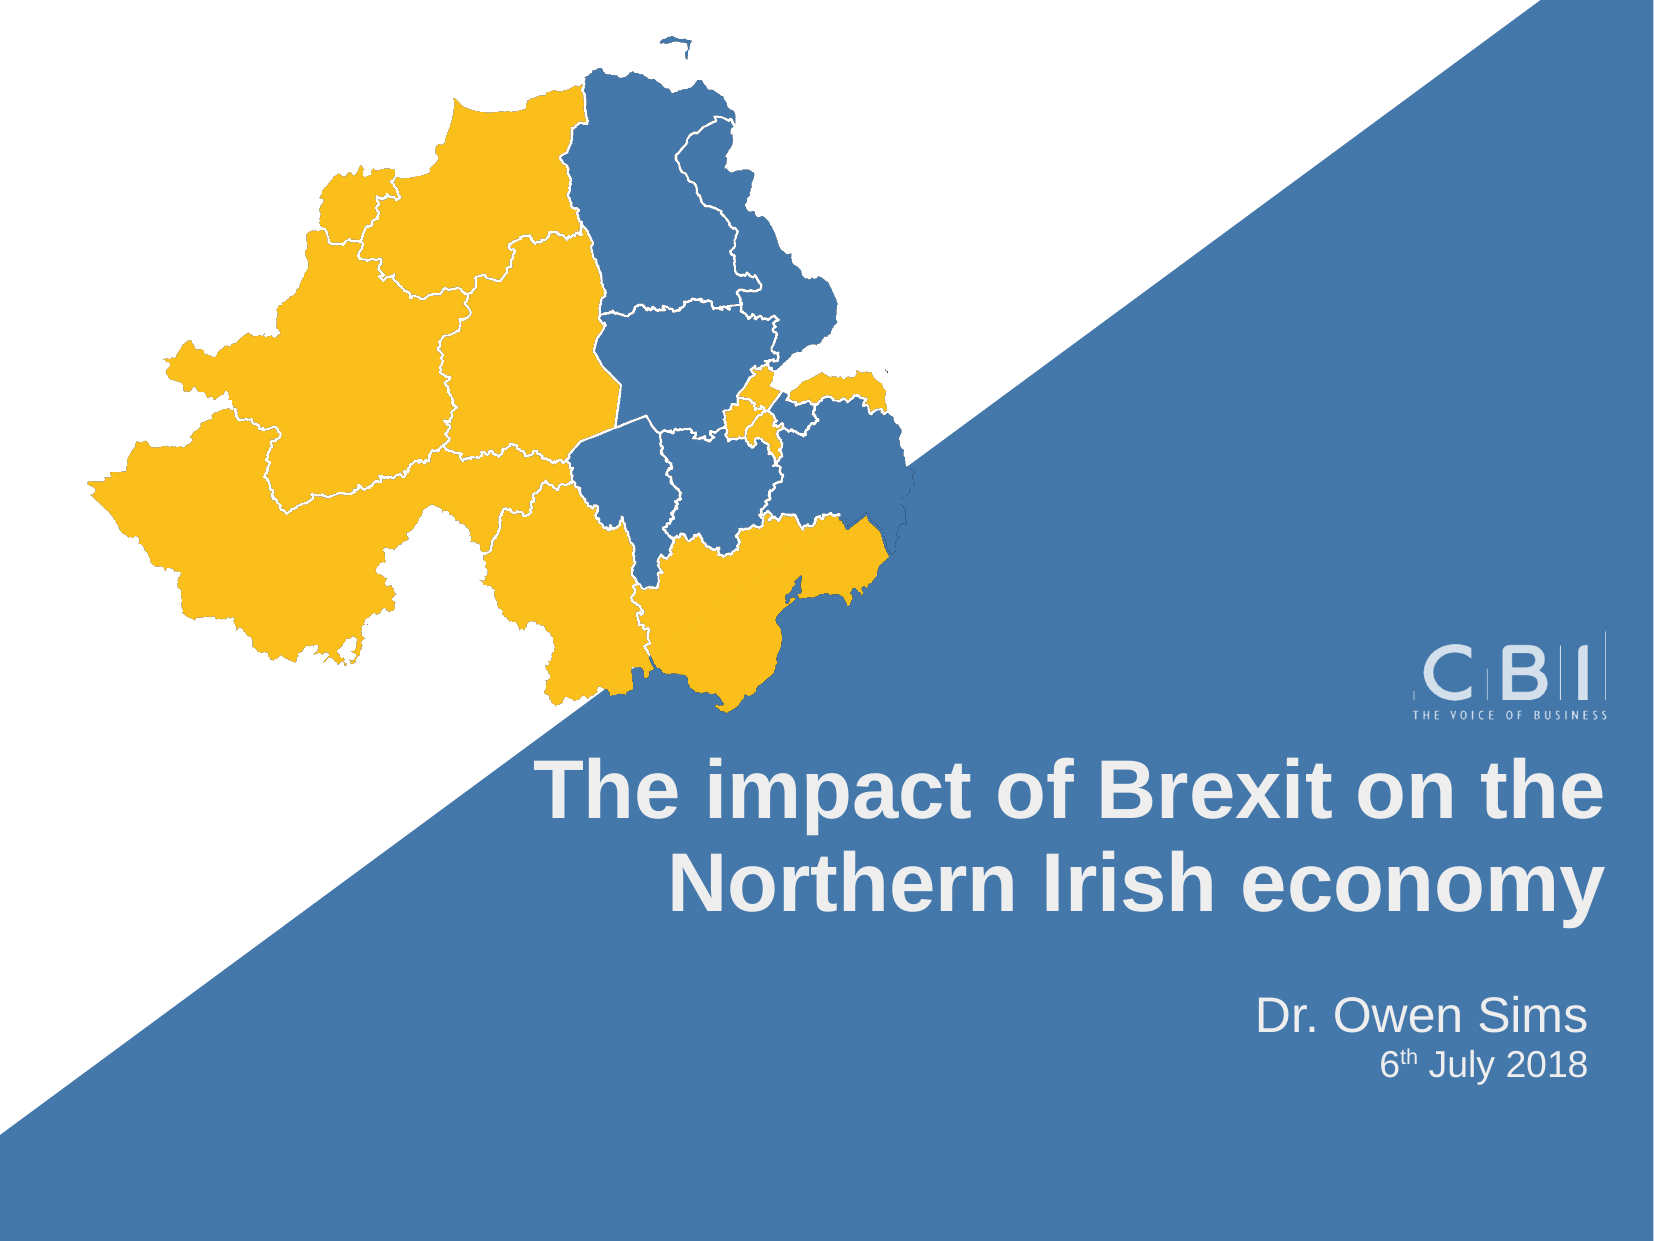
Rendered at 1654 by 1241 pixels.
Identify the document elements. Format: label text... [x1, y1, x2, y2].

picture [72, 23, 934, 721]
title The impact of Brexit on the Northern Irish economy [525, 696, 1607, 976]
picture [1407, 625, 1613, 723]
title [0, 0, 1654, 1241]
subtitle Dr. Owen Sims 6th July 2018 [998, 927, 1589, 1146]
